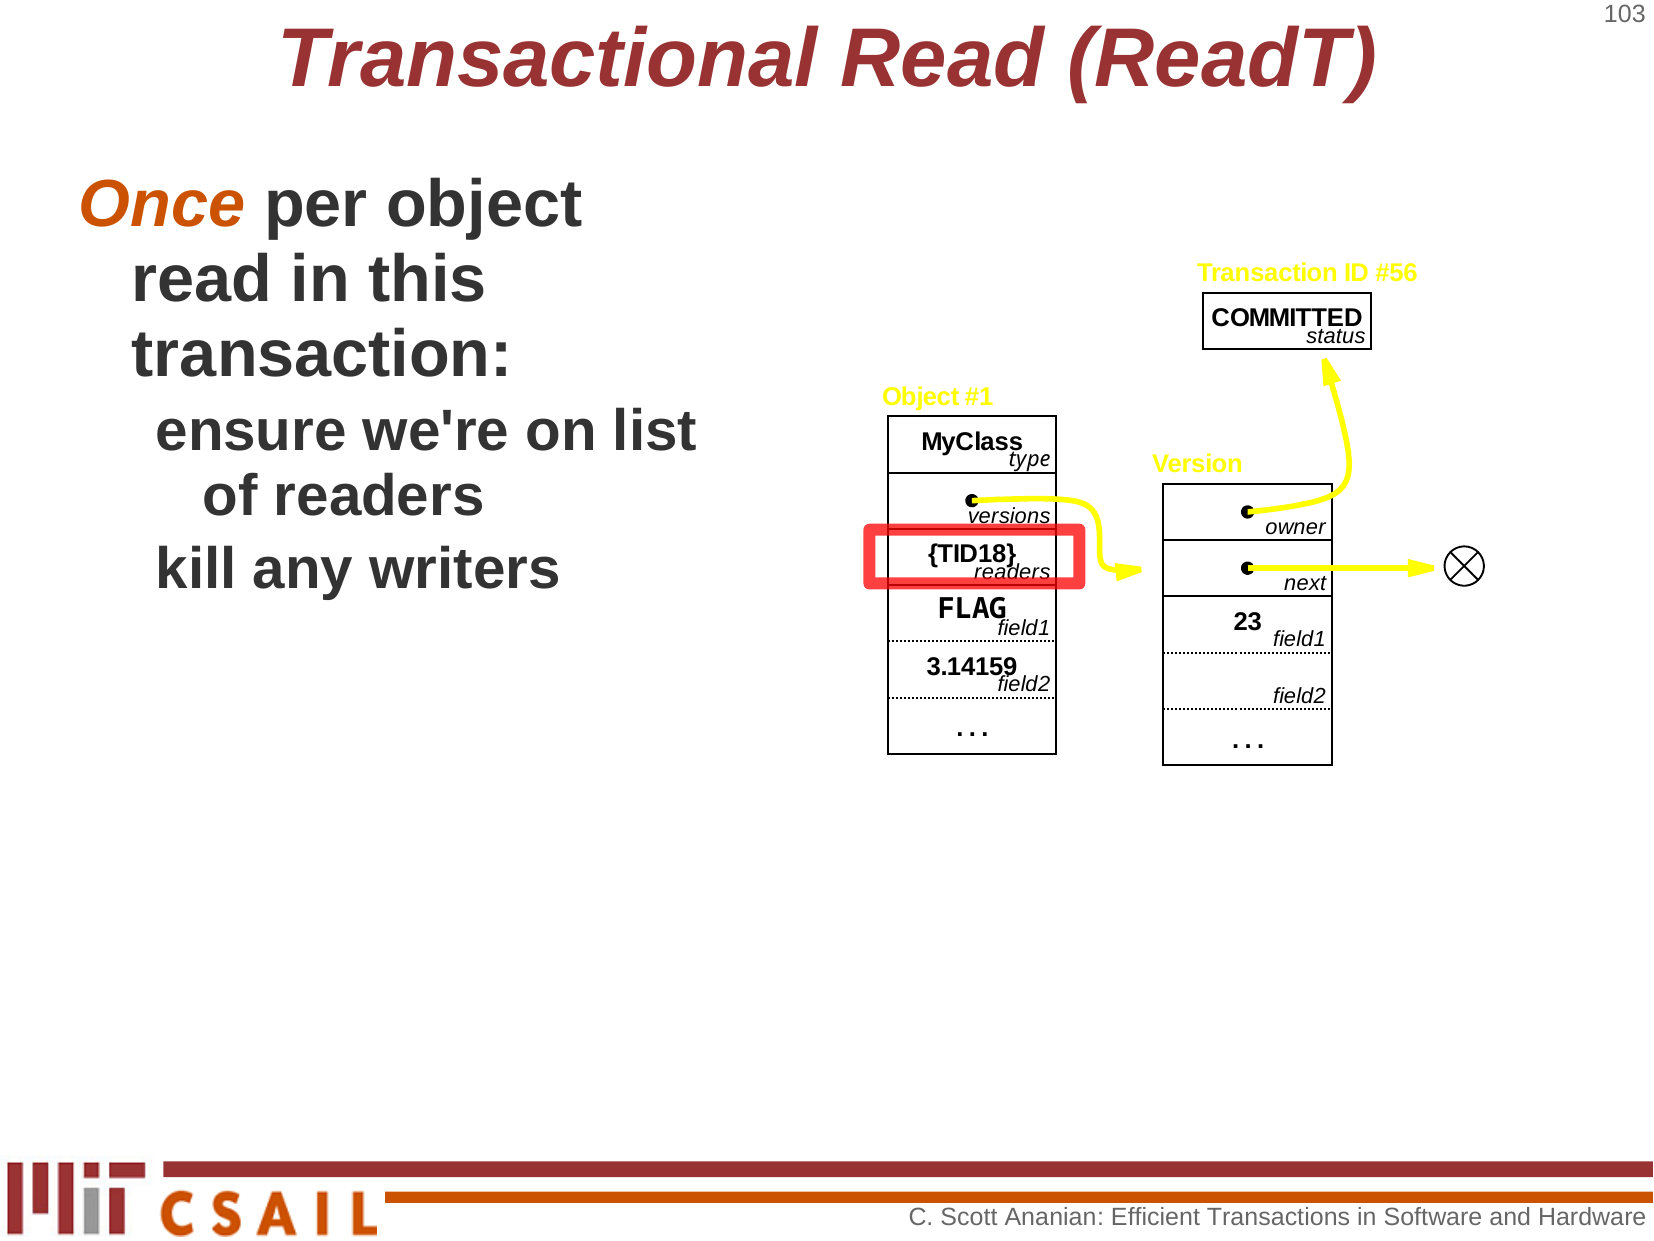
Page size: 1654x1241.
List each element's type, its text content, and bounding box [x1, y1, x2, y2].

picture [0, 1155, 377, 1237]
title Transactional Read (ReadT) [121, 0, 1534, 115]
list Once per object read in this transaction: ensure we're on list of readers kill any writers [61, 166, 726, 1147]
picture [819, 202, 1564, 834]
